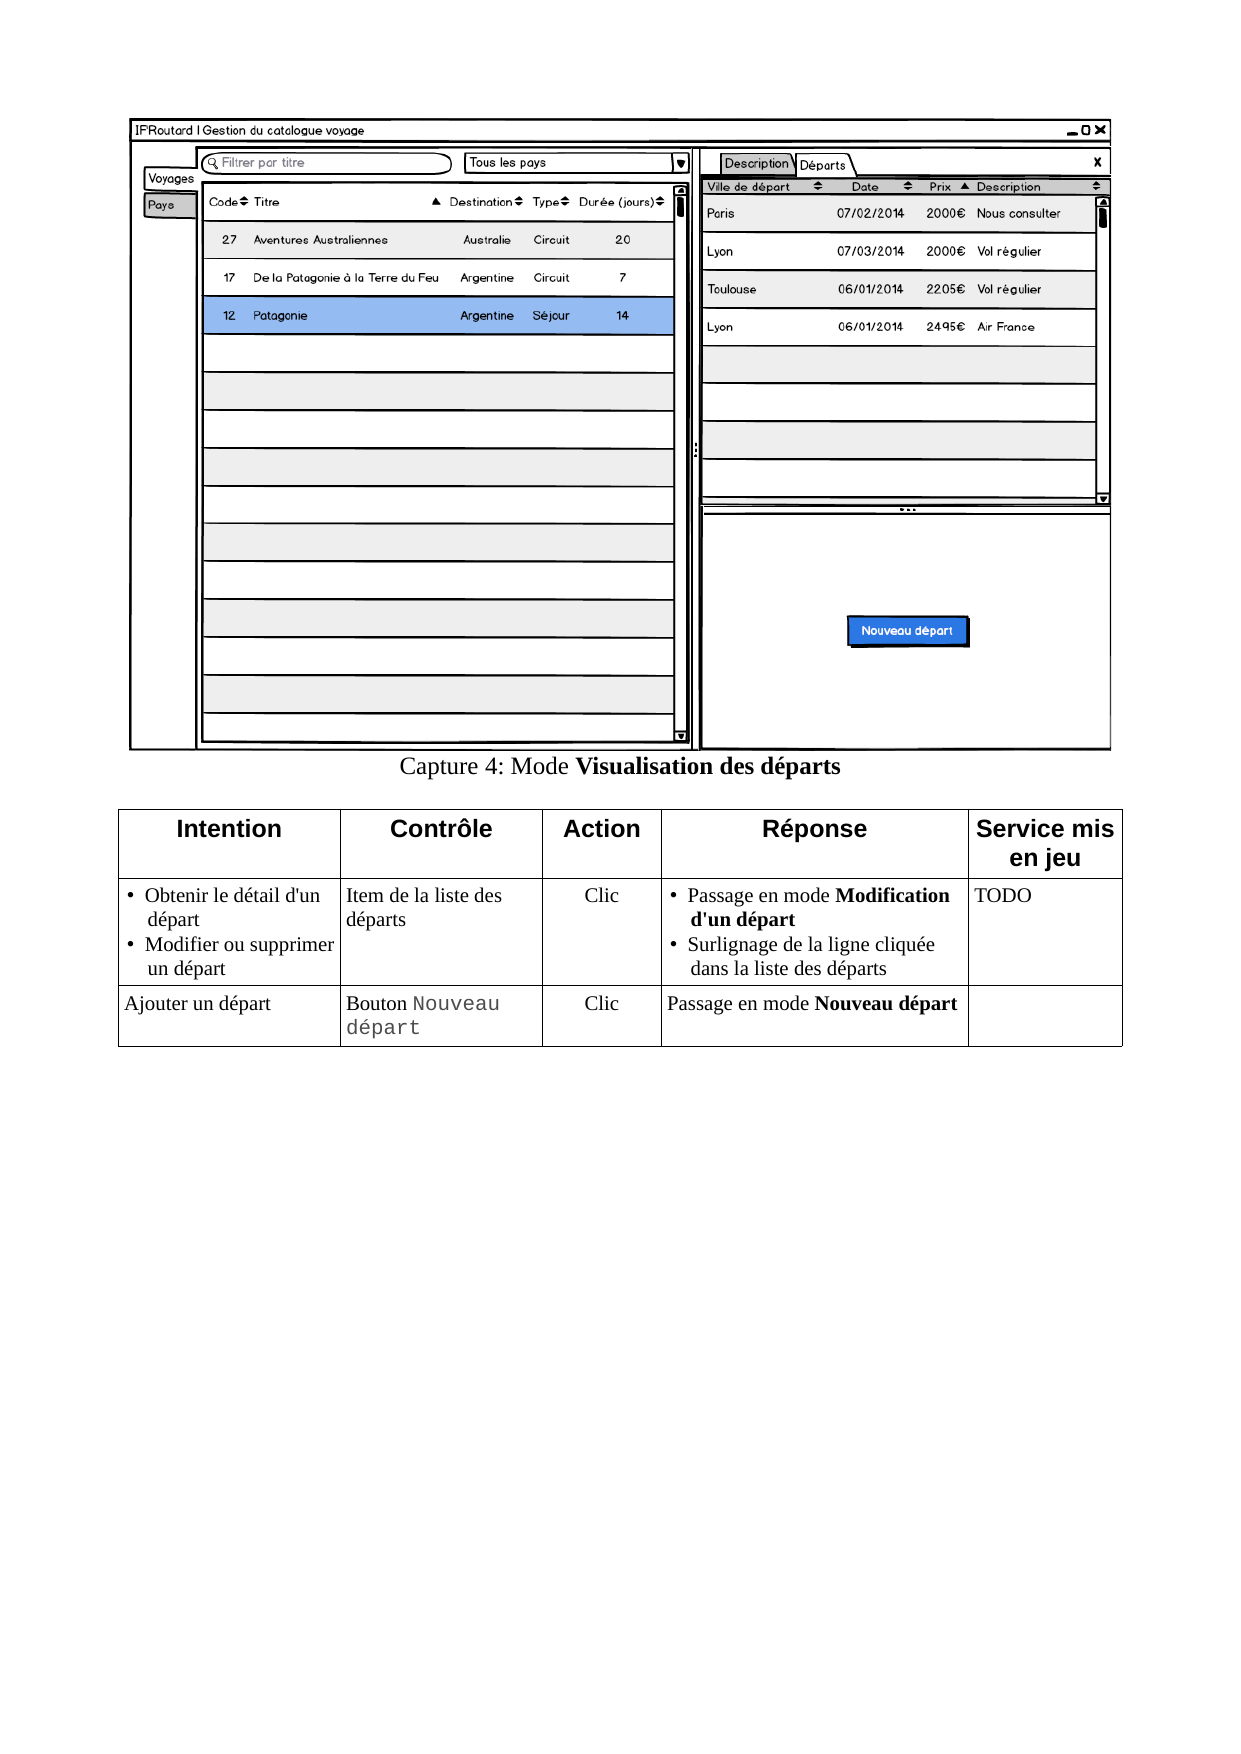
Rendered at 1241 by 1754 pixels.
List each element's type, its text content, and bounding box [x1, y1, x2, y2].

table_header Service mis en jeu [969, 810, 1122, 877]
table_cell Passage en mode Modification d'un départ Surlignage de la ligne cliquée dans la liste des départs [662, 879, 968, 985]
table_header Intention [119, 810, 340, 877]
table_header Contrôle [341, 810, 542, 877]
table_cell Passage en mode Nouveau départ [662, 986, 968, 1046]
picture [129, 118, 1112, 751]
table_header Réponse [662, 810, 968, 877]
table_cell TODO [969, 879, 1122, 985]
table_cell Item de la liste des départs [341, 879, 542, 985]
table_cell Ajouter un départ [119, 986, 340, 1046]
table_cell [969, 986, 1122, 1046]
text Capture 4: Mode Visualisation des départs [129, 751, 1111, 780]
table_header Action [543, 810, 661, 877]
table_cell Clic [543, 879, 661, 985]
table_cell Obtenir le détail d'un départ Modifier ou supprimer un départ [119, 879, 340, 985]
table_cell Bouton Nouveau départ [341, 986, 542, 1046]
table_cell Clic [543, 986, 661, 1046]
